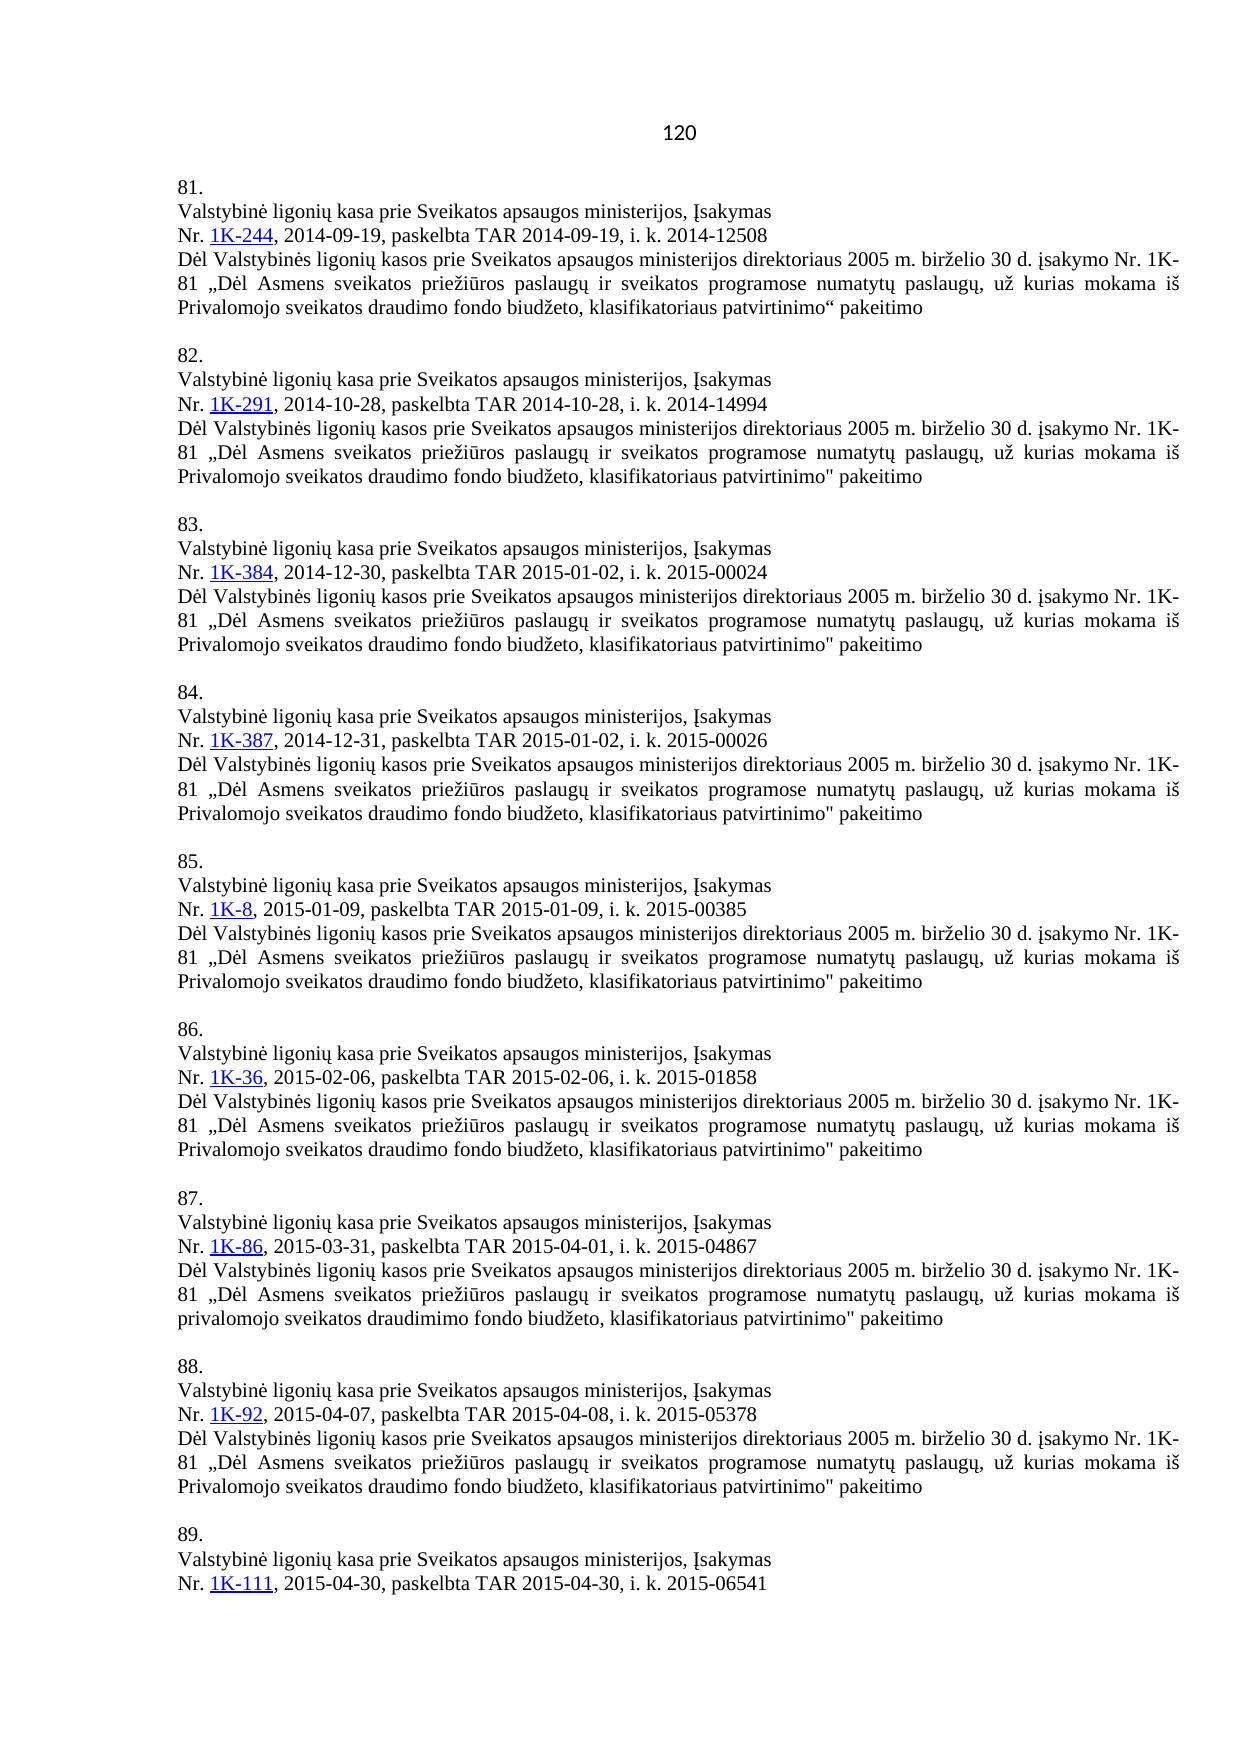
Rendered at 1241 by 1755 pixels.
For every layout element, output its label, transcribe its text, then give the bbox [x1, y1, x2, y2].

text Valstybinė ligonių kasa prie Sveikatos apsaugos ministerijos, Įsakymas [177, 367, 1181, 391]
text Dėl Valstybinės ligonių kasos prie Sveikatos apsaugos ministerijos direktoriaus 2005 m. birželio 30 d. įsakymo Nr. 1K-81 „Dėl Asmens sveikatos priežiūros paslaugų ir sveikatos programose numatytų paslaugų, už kurias mokama iš Privalomojo sveikatos draudimo fondo biudžeto, klasifikatoriaus patvirtinimo" pakeitimo [177, 584, 1181, 656]
text Nr. 1K-384, 2014-12-30, paskelbta TAR 2015-01-02, i. k. 2015-00024 [177, 560, 1181, 584]
text Valstybinė ligonių kasa prie Sveikatos apsaugos ministerijos, Įsakymas [177, 873, 1181, 897]
text Valstybinė ligonių kasa prie Sveikatos apsaugos ministerijos, Įsakymas [177, 536, 1181, 560]
text 81. [177, 175, 1181, 199]
text 85. [177, 849, 1181, 873]
text 84. [177, 680, 1181, 704]
text Dėl Valstybinės ligonių kasos prie Sveikatos apsaugos ministerijos direktoriaus 2005 m. birželio 30 d. įsakymo Nr. 1K-81 „Dėl Asmens sveikatos priežiūros paslaugų ir sveikatos programose numatytų paslaugų, už kurias mokama iš Privalomojo sveikatos draudimo fondo biudžeto, klasifikatoriaus patvirtinimo“ pakeitimo [177, 247, 1181, 319]
text Dėl Valstybinės ligonių kasos prie Sveikatos apsaugos ministerijos direktoriaus 2005 m. birželio 30 d. įsakymo Nr. 1K-81 „Dėl Asmens sveikatos priežiūros paslaugų ir sveikatos programose numatytų paslaugų, už kurias mokama iš Privalomojo sveikatos draudimo fondo biudžeto, klasifikatoriaus patvirtinimo" pakeitimo [177, 416, 1181, 488]
text 83. [177, 512, 1181, 536]
text Nr. 1K-387, 2014-12-31, paskelbta TAR 2015-01-02, i. k. 2015-00026 [177, 728, 1181, 752]
text Valstybinė ligonių kasa prie Sveikatos apsaugos ministerijos, Įsakymas [177, 1209, 1181, 1234]
text Valstybinė ligonių kasa prie Sveikatos apsaugos ministerijos, Įsakymas [177, 1546, 1181, 1571]
text Dėl Valstybinės ligonių kasos prie Sveikatos apsaugos ministerijos direktoriaus 2005 m. birželio 30 d. įsakymo Nr. 1K-81 „Dėl Asmens sveikatos priežiūros paslaugų ir sveikatos programose numatytų paslaugų, už kurias mokama iš Privalomojo sveikatos draudimo fondo biudžeto, klasifikatoriaus patvirtinimo" pakeitimo [177, 752, 1181, 824]
text 89. [177, 1522, 1181, 1546]
text Valstybinė ligonių kasa prie Sveikatos apsaugos ministerijos, Įsakymas [177, 704, 1181, 728]
text Nr. 1K-36, 2015-02-06, paskelbta TAR 2015-02-06, i. k. 2015-01858 [177, 1065, 1181, 1089]
text Nr. 1K-244, 2014-09-19, paskelbta TAR 2014-09-19, i. k. 2014-12508 [177, 223, 1181, 247]
text 88. [177, 1354, 1181, 1378]
text Nr. 1K-92, 2015-04-07, paskelbta TAR 2015-04-08, i. k. 2015-05378 [177, 1402, 1181, 1426]
text Nr. 1K-111, 2015-04-30, paskelbta TAR 2015-04-30, i. k. 2015-06541 [177, 1571, 1181, 1594]
text Dėl Valstybinės ligonių kasos prie Sveikatos apsaugos ministerijos direktoriaus 2005 m. birželio 30 d. įsakymo Nr. 1K-81 „Dėl Asmens sveikatos priežiūros paslaugų ir sveikatos programose numatytų paslaugų, už kurias mokama iš Privalomojo sveikatos draudimo fondo biudžeto, klasifikatoriaus patvirtinimo" pakeitimo [177, 921, 1181, 993]
text Nr. 1K-86, 2015-03-31, paskelbta TAR 2015-04-01, i. k. 2015-04867 [177, 1234, 1181, 1258]
text Nr. 1K-8, 2015-01-09, paskelbta TAR 2015-01-09, i. k. 2015-00385 [177, 897, 1181, 921]
text Dėl Valstybinės ligonių kasos prie Sveikatos apsaugos ministerijos direktoriaus 2005 m. birželio 30 d. įsakymo Nr. 1K-81 „Dėl Asmens sveikatos priežiūros paslaugų ir sveikatos programose numatytų paslaugų, už kurias mokama iš Privalomojo sveikatos draudimo fondo biudžeto, klasifikatoriaus patvirtinimo" pakeitimo [177, 1426, 1181, 1498]
text 87. [177, 1186, 1181, 1209]
text Dėl Valstybinės ligonių kasos prie Sveikatos apsaugos ministerijos direktoriaus 2005 m. birželio 30 d. įsakymo Nr. 1K-81 „Dėl Asmens sveikatos priežiūros paslaugų ir sveikatos programose numatytų paslaugų, už kurias mokama iš Privalomojo sveikatos draudimo fondo biudžeto, klasifikatoriaus patvirtinimo" pakeitimo [177, 1089, 1181, 1161]
text Valstybinė ligonių kasa prie Sveikatos apsaugos ministerijos, Įsakymas [177, 199, 1181, 223]
text Valstybinė ligonių kasa prie Sveikatos apsaugos ministerijos, Įsakymas [177, 1041, 1181, 1065]
text Dėl Valstybinės ligonių kasos prie Sveikatos apsaugos ministerijos direktoriaus 2005 m. birželio 30 d. įsakymo Nr. 1K-81 „Dėl Asmens sveikatos priežiūros paslaugų ir sveikatos programose numatytų paslaugų, už kurias mokama iš privalomojo sveikatos draudimimo fondo biudžeto, klasifikatoriaus patvirtinimo" pakeitimo [177, 1258, 1181, 1330]
text Valstybinė ligonių kasa prie Sveikatos apsaugos ministerijos, Įsakymas [177, 1378, 1181, 1402]
text 86. [177, 1017, 1181, 1041]
text 82. [177, 343, 1181, 367]
text Nr. 1K-291, 2014-10-28, paskelbta TAR 2014-10-28, i. k. 2014-14994 [177, 391, 1181, 416]
